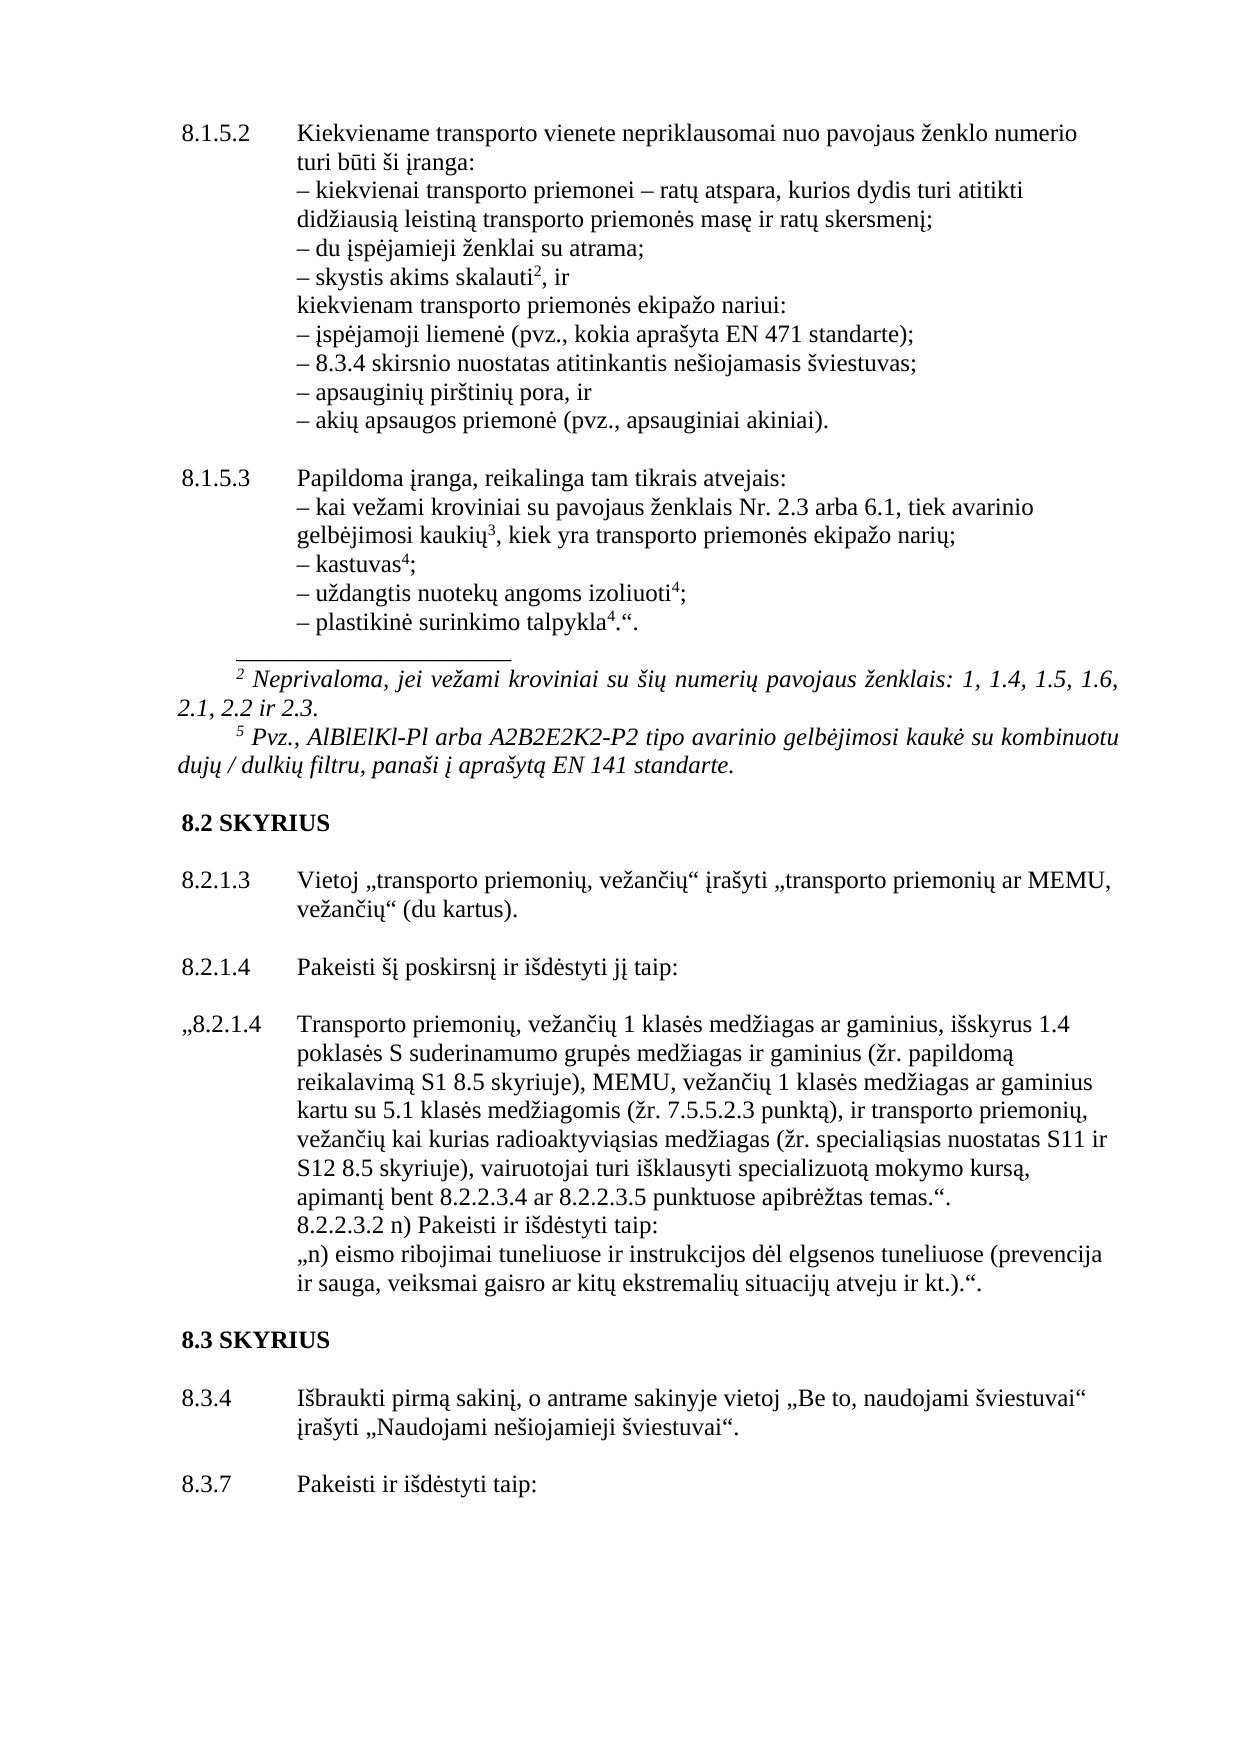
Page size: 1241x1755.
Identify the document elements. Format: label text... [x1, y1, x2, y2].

table_cell 8.3.4 [177, 1383, 292, 1469]
table_cell „8.2.1.4 [177, 1009, 292, 1326]
table_cell Pakeisti ir išdėstyti taip: [293, 1469, 1122, 1527]
table_cell 8.3 SKYRIUS [177, 1326, 1122, 1383]
table_cell Vietoj „transporto priemonių, vežančių“ įrašyti „transporto priemonių ar MEMU, vežančių“ (du kartus). [293, 866, 1122, 952]
table_cell Papildoma įranga, reikalinga tam tikrais atvejais: – kai vežami kroviniai su pavojaus ženklais Nr. 2.3 arba 6.1, tiek avarinio gelbėjimosi kaukių3, kiek yra transporto priemonės ekipažo narių; – kastuvas4; – uždangtis nuotekų angoms izoliuoti4; – plastikinė surinkimo talpykla4.“. [293, 463, 1122, 636]
text ______________________ [177, 636, 1122, 664]
table_cell Kiekviename transporto vienete nepriklausomai nuo pavojaus ženklo numerio turi būti ši įranga: – kiekvienai transporto priemonei – ratų atspara, kurios dydis turi atitikti didžiausią leistiną transporto priemonės masę ir ratų skersmenį; – du įspėjamieji ženklai su atrama; – skystis akims skalauti2, ir kiekvienam transporto priemonės ekipažo nariui: – įspėjamoji liemenė (pvz., kokia aprašyta EN 471 standarte); – 8.3.4 skirsnio nuostatas atitinkantis nešiojamasis šviestuvas; – apsauginių pirštinių pora, ir – akių apsaugos priemonė (pvz., apsauginiai akiniai). [293, 118, 1122, 463]
table_cell 8.3.7 [177, 1469, 292, 1527]
table_cell Pakeisti šį poskirsnį ir išdėstyti jį taip: [293, 952, 1122, 1009]
table_cell 8.2.1.3 [177, 866, 292, 952]
table_cell 8.1.5.3 [177, 463, 292, 636]
table_cell 8.1.5.2 [177, 118, 292, 463]
table_cell 8.2.1.4 [177, 952, 292, 1009]
table_cell Transporto priemonių, vežančių 1 klasės medžiagas ar gaminius, išskyrus 1.4 poklasės S suderinamumo grupės medžiagas ir gaminius (žr. papildomą reikalavimą S1 8.5 skyriuje), MEMU, vežančių 1 klasės medžiagas ar gaminius kartu su 5.1 klasės medžiagomis (žr. 7.5.5.2.3 punktą), ir transporto priemonių, vežančių kai kurias radioaktyviąsias medžiagas (žr. specialiąsias nuostatas S11 ir S12 8.5 skyriuje), vairuotojai turi išklausyti specializuotą mokymo kursą, apimantį bent 8.2.2.3.4 ar 8.2.2.3.5 punktuose apibrėžtas temas.“. 8.2.2.3.2 n) Pakeisti ir išdėstyti taip: „n) eismo ribojimai tuneliuose ir instrukcijos dėl elgsenos tuneliuose (prevencija ir sauga, veiksmai gaisro ar kitų ekstremalių situacijų atveju ir kt.).“. [293, 1009, 1122, 1326]
table_cell Išbraukti pirmą sakinį, o antrame sakinyje vietoj „Be to, naudojami šviestuvai“ įrašyti „Naudojami nešiojamieji šviestuvai“. [293, 1383, 1122, 1469]
text 2 Neprivaloma, jei vežami kroviniai su šių numerių pavojaus ženklais: 1, 1.4, 1.5, 1.6, 2.1, 2.2 ir 2.3. [177, 664, 1122, 722]
text 5 Pvz., AlBlElKl-Pl arba A2B2E2K2-P2 tipo avarinio gelbėjimosi kaukė su kombinuotu dujų / dulkių filtru, panaši į aprašytą EN 141 standarte. [177, 722, 1122, 779]
table_header 8.2 SKYRIUS [177, 808, 1122, 866]
